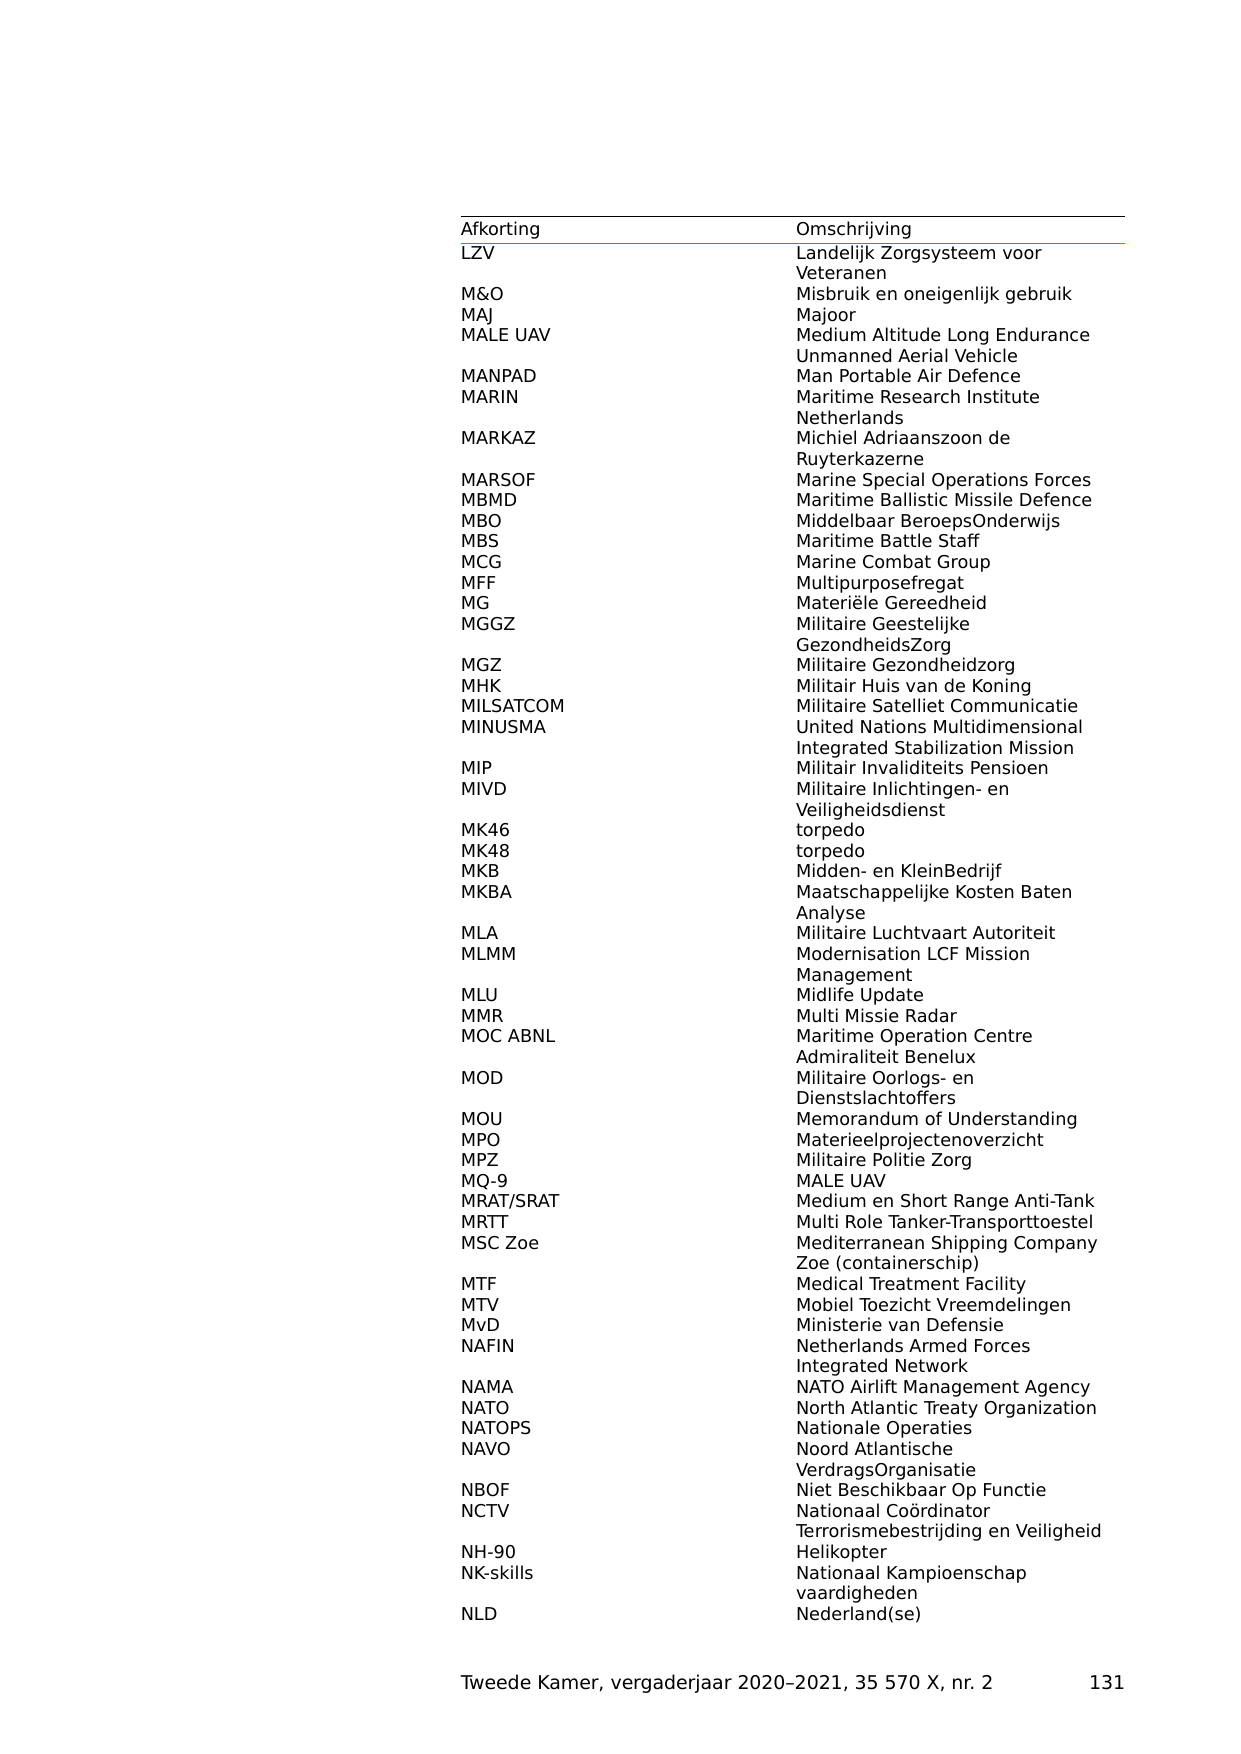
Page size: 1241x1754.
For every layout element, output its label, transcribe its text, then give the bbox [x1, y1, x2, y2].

table_cell Ministerie van Defensie [793, 1315, 1125, 1336]
table_cell MKBA [461, 882, 793, 923]
table_cell Materieelprojectenoverzicht [793, 1130, 1125, 1150]
table_cell Michiel Adriaanszoon de Ruyterkazerne [793, 428, 1125, 469]
table_cell MALE UAV [793, 1171, 1125, 1191]
table_cell NH-90 [461, 1542, 793, 1563]
table_cell MLU [461, 985, 793, 1006]
table_cell MCG [461, 552, 793, 573]
table_cell Maritime Operation Centre Admiraliteit Benelux [793, 1026, 1125, 1068]
table_cell Middelbaar BeroepsOnderwijs [793, 511, 1125, 531]
table_cell Afkorting [461, 217, 793, 243]
table_cell NATO [461, 1398, 793, 1418]
table_cell Maritime Ballistic Missile Defence [793, 490, 1125, 511]
table_cell Militaire Inlichtingen- en Veiligheidsdienst [793, 779, 1125, 820]
table_cell MANPAD [461, 366, 793, 387]
table_cell Nederland(se) [793, 1604, 1125, 1624]
table_cell Nationaal Coördinator Terrorismebestrijding en Veiligheid [793, 1501, 1125, 1542]
table_cell MK46 [461, 820, 793, 841]
table_cell Militaire Oorlogs- en Dienstslachtoffers [793, 1068, 1125, 1109]
table_cell Nationale Operaties [793, 1418, 1125, 1439]
table_cell Man Portable Air Defence [793, 366, 1125, 387]
table_cell MOC ABNL [461, 1026, 793, 1068]
table_cell MKB [461, 861, 793, 882]
table_cell MG [461, 593, 793, 614]
table_cell North Atlantic Treaty Organization [793, 1398, 1125, 1418]
table_cell MBS [461, 531, 793, 552]
table_cell MTF [461, 1274, 793, 1294]
table_cell MBO [461, 511, 793, 531]
table_cell Militair Huis van de Koning [793, 676, 1125, 696]
table_cell Modernisation LCF Mission Management [793, 944, 1125, 985]
table_cell Multi Role Tanker-Transporttoestel [793, 1212, 1125, 1233]
table_cell Medium en Short Range Anti-Tank [793, 1191, 1125, 1212]
table_cell MMR [461, 1006, 793, 1026]
table_cell Militaire Luchtvaart Autoriteit [793, 923, 1125, 944]
table_cell MARSOF [461, 470, 793, 490]
table_cell MOD [461, 1068, 793, 1109]
table_cell MBMD [461, 490, 793, 511]
table_cell Mobiel Toezicht Vreemdelingen [793, 1295, 1125, 1315]
table_cell Omschrijving [793, 217, 1125, 243]
table_cell NCTV [461, 1501, 793, 1542]
table_cell Misbruik en oneigenlijk gebruik [793, 284, 1125, 304]
table_cell MIVD [461, 779, 793, 820]
table_cell Medium Altitude Long Endurance Unmanned Aerial Vehicle [793, 325, 1125, 366]
table_cell Militaire Gezondheidzorg [793, 655, 1125, 676]
table_cell MILSATCOM [461, 696, 793, 717]
table_cell MGGZ [461, 614, 793, 655]
table_cell Militaire Satelliet Communicatie [793, 696, 1125, 717]
table_header Tabel 62 [461, 191, 1125, 216]
table_cell Helikopter [793, 1542, 1125, 1563]
table_cell NAVO [461, 1439, 793, 1480]
table_cell Maatschappelijke Kosten Baten Analyse [793, 882, 1125, 923]
table_cell MSC Zoe [461, 1233, 793, 1274]
table_cell Netherlands Armed Forces Integrated Network [793, 1336, 1125, 1377]
table_cell NATOPS [461, 1418, 793, 1439]
table_cell MRTT [461, 1212, 793, 1233]
table_cell MIP [461, 758, 793, 779]
table_cell MRAT/SRAT [461, 1191, 793, 1212]
table_cell MARKAZ [461, 428, 793, 469]
table_cell Majoor [793, 305, 1125, 325]
table_cell Nationaal Kampioenschap vaardigheden [793, 1563, 1125, 1604]
table_cell MTV [461, 1295, 793, 1315]
table_cell NAMA [461, 1377, 793, 1398]
table_cell NLD [461, 1604, 793, 1624]
table_cell NATO Airlift Management Agency [793, 1377, 1125, 1398]
table_cell MALE UAV [461, 325, 793, 366]
table_cell MvD [461, 1315, 793, 1336]
table_cell MPZ [461, 1150, 793, 1171]
table_cell torpedo [793, 841, 1125, 861]
table_cell MAJ [461, 305, 793, 325]
table_cell Mediterranean Shipping Company Zoe (containerschip) [793, 1233, 1125, 1274]
table_cell Midlife Update [793, 985, 1125, 1006]
table_cell MFF [461, 573, 793, 593]
table_cell MHK [461, 676, 793, 696]
table_cell Multi Missie Radar [793, 1006, 1125, 1026]
table_cell Marine Special Operations Forces [793, 470, 1125, 490]
table_cell Maritime Battle Staff [793, 531, 1125, 552]
table_cell United Nations Multidimensional Integrated Stabilization Mission [793, 717, 1125, 758]
table_cell Materiële Gereedheid [793, 593, 1125, 614]
table_cell MLMM [461, 944, 793, 985]
table_cell Maritime Research Institute Netherlands [793, 387, 1125, 428]
table_cell MLA [461, 923, 793, 944]
table_cell Landelijk Zorgsysteem voor Veteranen [793, 244, 1125, 284]
table_cell NK-skills [461, 1563, 793, 1604]
table_cell NAFIN [461, 1336, 793, 1377]
table_cell MOU [461, 1109, 793, 1129]
table_cell MK48 [461, 841, 793, 861]
table_cell Medical Treatment Facility [793, 1274, 1125, 1294]
table_cell Militaire Geestelijke GezondheidsZorg [793, 614, 1125, 655]
table_cell LZV [461, 244, 793, 284]
table_cell torpedo [793, 820, 1125, 841]
table_cell Multipurposefregat [793, 573, 1125, 593]
table_cell Militaire Politie Zorg [793, 1150, 1125, 1171]
table_cell NBOF [461, 1480, 793, 1501]
table_cell MGZ [461, 655, 793, 676]
table_cell MARIN [461, 387, 793, 428]
table_cell Memorandum of Understanding [793, 1109, 1125, 1129]
table_cell MPO [461, 1130, 793, 1150]
table_cell MINUSMA [461, 717, 793, 758]
table_cell Marine Combat Group [793, 552, 1125, 573]
table_cell Midden- en KleinBedrijf [793, 861, 1125, 882]
table_cell M&O [461, 284, 793, 304]
table_cell Militair Invaliditeits Pensioen [793, 758, 1125, 779]
table_cell Niet Beschikbaar Op Functie [793, 1480, 1125, 1501]
table_cell MQ-9 [461, 1171, 793, 1191]
table_cell Noord Atlantische VerdragsOrganisatie [793, 1439, 1125, 1480]
